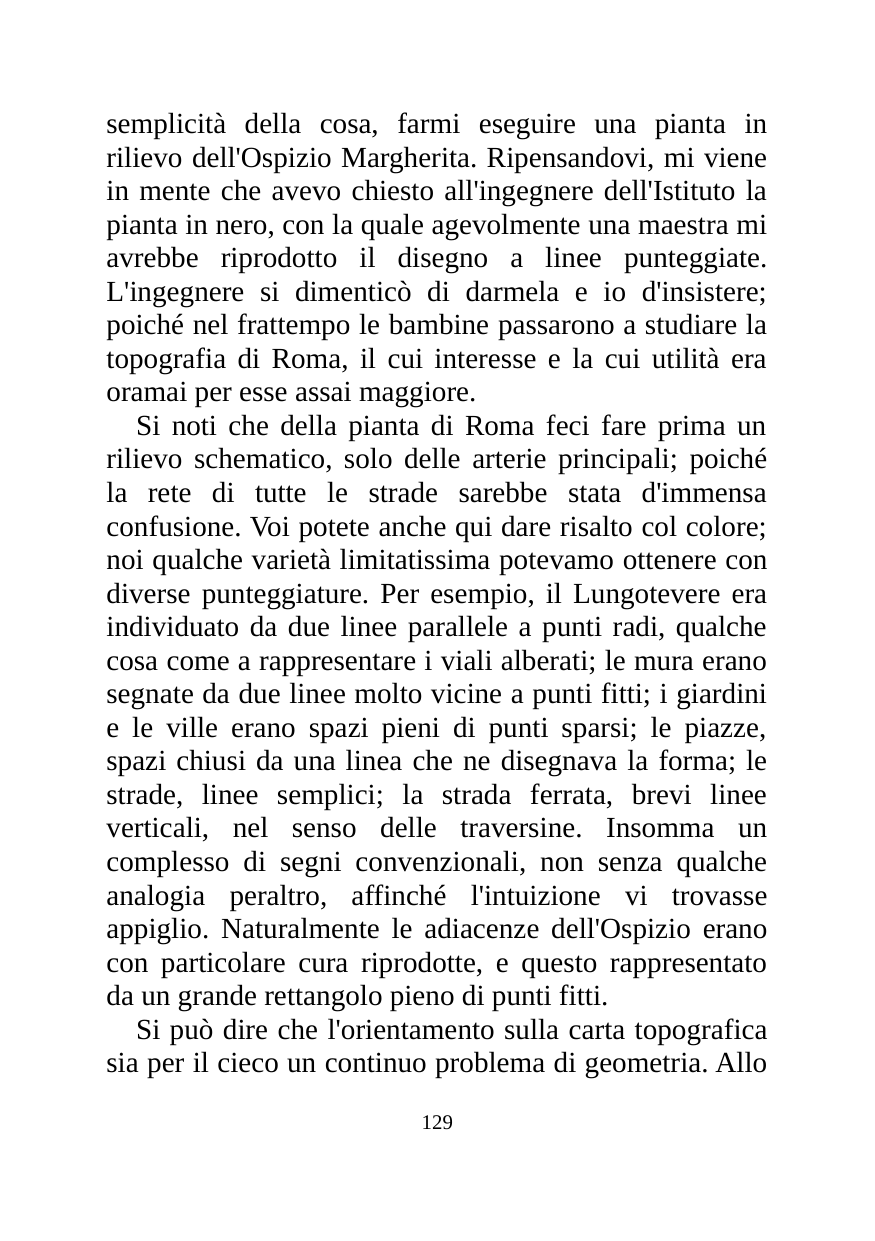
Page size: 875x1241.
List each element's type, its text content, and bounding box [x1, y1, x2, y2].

text Si noti che della pianta di Roma feci fare prima un rilievo schematico, solo delle arterie principali; poiché la rete di tutte le strade sarebbe stata d'immensa confusione. Voi potete anche qui dare risalto col colore; noi qualche varietà limitatissima potevamo ottenere con diverse punteggiature. Per esempio, il Lungotevere era individuato da due linee parallele a punti radi, qualche cosa come a rappresentare i viali alberati; le mura erano segnate da due linee molto vicine a punti fitti; i giardini e le ville erano spazi pieni di punti sparsi; le piazze, spazi chiusi da una linea che ne disegnava la forma; le strade, linee semplici; la strada ferrata, brevi linee verticali, nel senso delle traversine. Insomma un complesso di segni convenzionali, non senza qualche analogia peraltro, affinché l'intuizione vi trovasse appiglio. Naturalmente le adiacenze dell'Ospizio erano con particolare cura riprodotte, e questo rappresentato da un grande rettangolo pieno di punti fitti. [106, 408, 768, 1012]
text Si può dire che l'orientamento sulla carta topografica sia per il cieco un continuo problema di geometria. Allo [106, 1012, 768, 1079]
text semplicità della cosa, farmi eseguire una pianta in rilievo dell'Ospizio Margherita. Ripensandovi, mi viene in mente che avevo chiesto all'ingegnere dell'Istituto la pianta in nero, con la quale agevolmente una maestra mi avrebbe riprodotto il disegno a linee punteggiate. L'ingegnere si dimenticò di darmela e io d'insistere; poiché nel frattempo le bambine passarono a studiare la topografia di Roma, il cui interesse e la cui utilità era oramai per esse assai maggiore. [106, 106, 768, 408]
